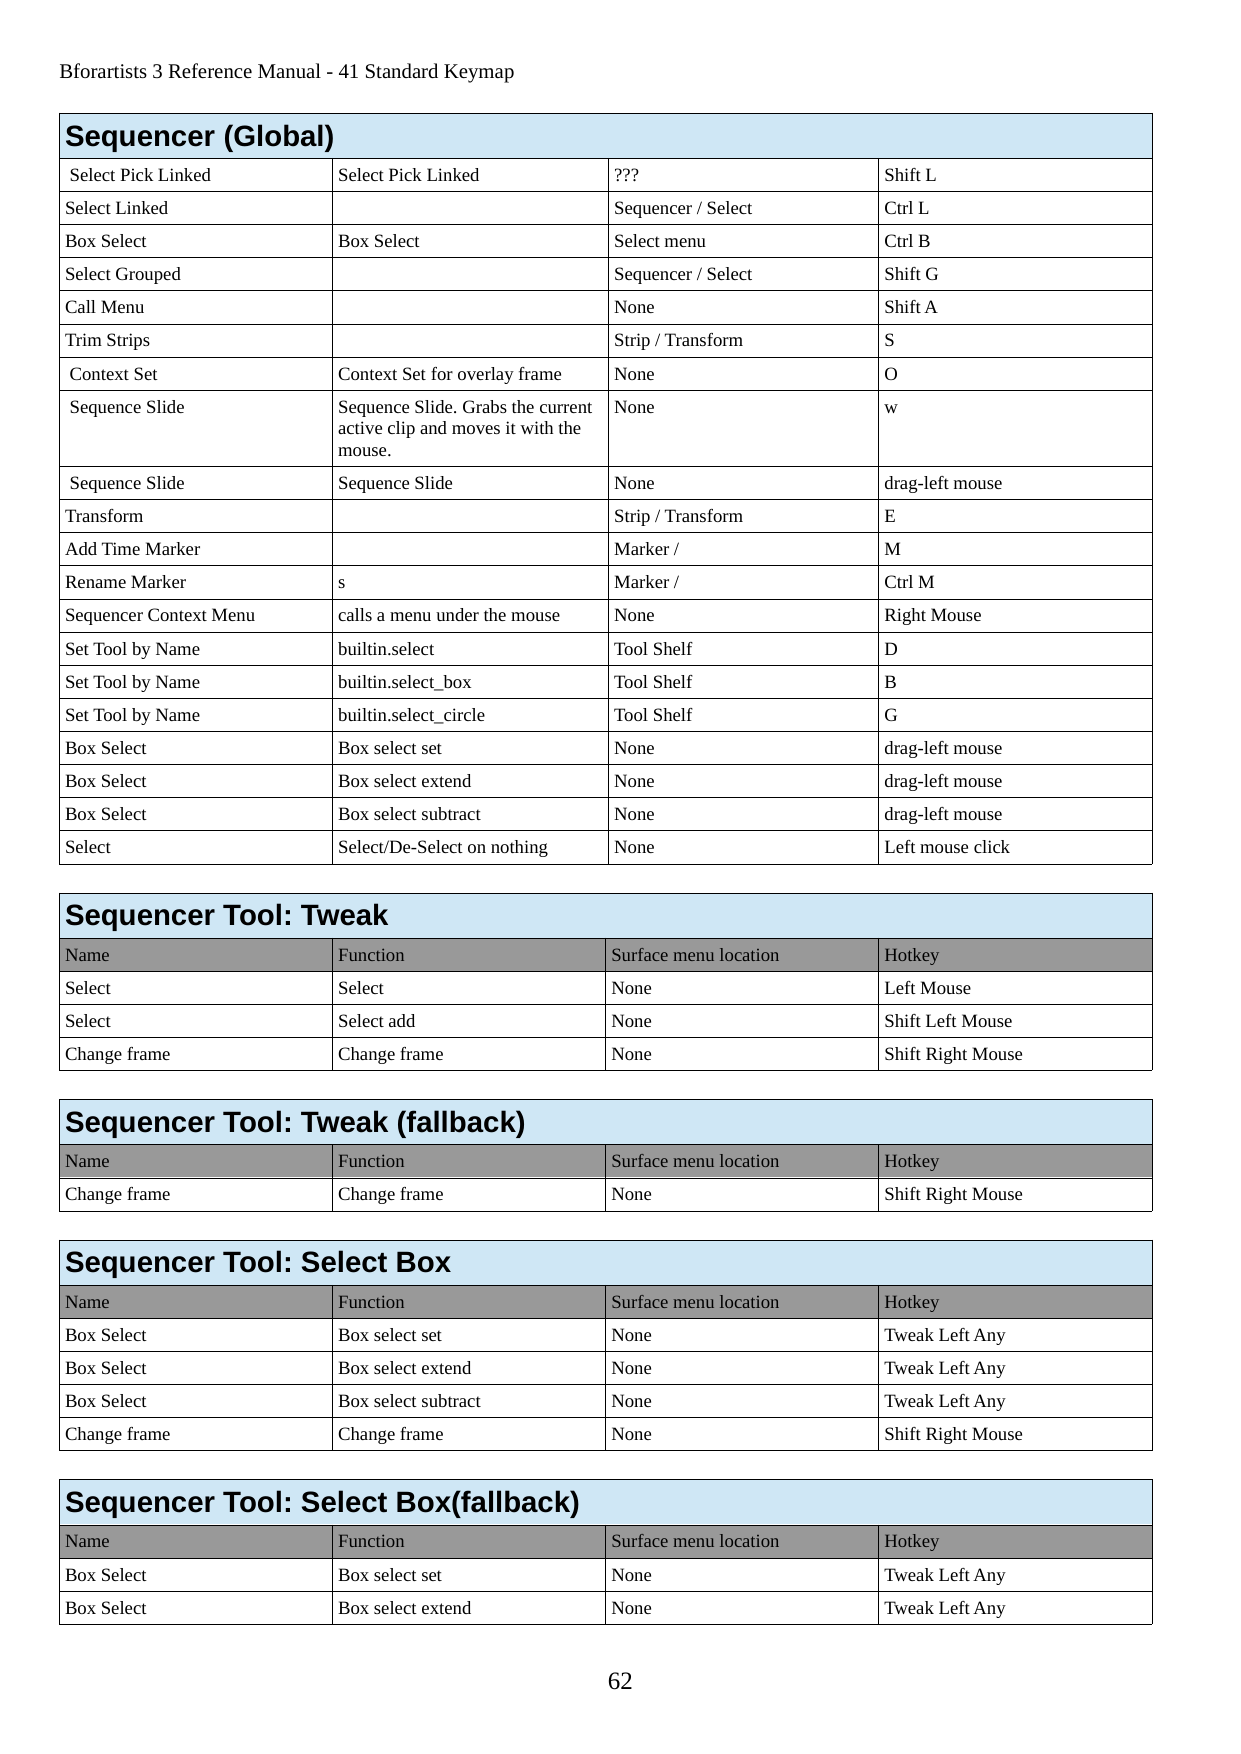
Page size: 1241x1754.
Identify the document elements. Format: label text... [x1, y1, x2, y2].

table_cell calls a menu under the mouse [333, 600, 608, 632]
table_cell Tweak Left Any [879, 1559, 1152, 1591]
table_cell Hotkey [879, 939, 1152, 971]
table_cell [333, 533, 608, 565]
table_cell Right Mouse [879, 600, 1152, 632]
table_cell Select Pick Linked [60, 159, 332, 191]
table_cell None [606, 972, 878, 1004]
table_cell Surface menu location [606, 939, 878, 971]
table_cell G [879, 699, 1152, 731]
table_cell Box select extend [333, 1352, 605, 1384]
table_cell Sequencer / Select [609, 192, 878, 224]
table_cell None [606, 1038, 878, 1070]
table_cell Shift G [879, 258, 1152, 290]
table_cell S [879, 325, 1152, 357]
table_cell Hotkey [879, 1286, 1152, 1318]
table_cell E [879, 500, 1152, 532]
table_cell Box Select [60, 765, 332, 797]
table_cell Shift Right Mouse [879, 1179, 1152, 1211]
table_cell None [606, 1005, 878, 1037]
table_cell Change frame [333, 1418, 605, 1450]
table_cell Tweak Left Any [879, 1319, 1152, 1351]
table_cell Sequence Slide [333, 467, 608, 499]
table_cell builtin.select_box [333, 666, 608, 698]
table_cell builtin.select_circle [333, 699, 608, 731]
table_cell None [609, 291, 878, 323]
table_cell D [879, 633, 1152, 665]
table_cell Select [333, 972, 605, 1004]
table_cell Select menu [609, 225, 878, 257]
table_cell Tweak Left Any [879, 1352, 1152, 1384]
table_cell drag-left mouse [879, 732, 1152, 764]
table_cell Sequence Slide. Grabs the current active clip and moves it with the mouse. [333, 391, 608, 466]
table_cell Change frame [333, 1179, 605, 1211]
table_cell Box Select [60, 1319, 332, 1351]
table_cell drag-left mouse [879, 467, 1152, 499]
table_cell Strip / Transform [609, 500, 878, 532]
table_cell Function [333, 1286, 605, 1318]
table_cell Select [60, 831, 332, 863]
table_cell Change frame [60, 1038, 332, 1070]
table_cell Context Set for overlay frame [333, 358, 608, 390]
table_cell Left mouse click [879, 831, 1152, 863]
table_cell drag-left mouse [879, 765, 1152, 797]
table_cell Tool Shelf [609, 633, 878, 665]
table_cell Rename Marker [60, 566, 332, 598]
table_cell Call Menu [60, 291, 332, 323]
table_cell Change frame [60, 1418, 332, 1450]
table_cell builtin.select [333, 633, 608, 665]
table_cell [333, 500, 608, 532]
table_header Sequencer (Global) [60, 114, 1152, 158]
table_header Sequencer Tool: Select Box(fallback) [60, 1480, 1152, 1524]
table_header Sequencer Tool: Select Box [60, 1241, 1152, 1285]
table_cell Surface menu location [606, 1286, 878, 1318]
table_cell Name [60, 1145, 332, 1177]
table_cell Add Time Marker [60, 533, 332, 565]
table_cell None [609, 467, 878, 499]
table_cell Select Linked [60, 192, 332, 224]
table_cell Box select extend [333, 765, 608, 797]
table_cell Box Select [333, 225, 608, 257]
table_cell Trim Strips [60, 325, 332, 357]
table_cell Marker / [609, 533, 878, 565]
table_cell None [609, 732, 878, 764]
table_cell Tweak Left Any [879, 1385, 1152, 1417]
table_cell M [879, 533, 1152, 565]
table_cell None [606, 1418, 878, 1450]
table_cell None [606, 1179, 878, 1211]
table_cell Box select subtract [333, 1385, 605, 1417]
table_cell Strip / Transform [609, 325, 878, 357]
table_cell Box Select [60, 732, 332, 764]
table_cell [333, 258, 608, 290]
table_cell Context Set [60, 358, 332, 390]
table_cell Select [60, 1005, 332, 1037]
table_cell Name [60, 1286, 332, 1318]
table_cell Change frame [60, 1179, 332, 1211]
table_cell None [606, 1559, 878, 1591]
table_cell None [609, 600, 878, 632]
table_cell None [609, 798, 878, 830]
table_cell Transform [60, 500, 332, 532]
table_cell Shift L [879, 159, 1152, 191]
table_cell Surface menu location [606, 1526, 878, 1558]
table_cell None [609, 391, 878, 466]
table_cell Box Select [60, 1559, 332, 1591]
table_cell B [879, 666, 1152, 698]
table_cell Sequencer Context Menu [60, 600, 332, 632]
table_cell Tool Shelf [609, 666, 878, 698]
table_cell None [606, 1352, 878, 1384]
table_cell s [333, 566, 608, 598]
table_cell Box select extend [333, 1592, 605, 1624]
table_cell Set Tool by Name [60, 633, 332, 665]
table_cell Tweak Left Any [879, 1592, 1152, 1624]
table_cell Box Select [60, 1352, 332, 1384]
table_cell Function [333, 1145, 605, 1177]
table_cell w [879, 391, 1152, 466]
table_cell Shift A [879, 291, 1152, 323]
table_cell Function [333, 1526, 605, 1558]
table_cell None [606, 1592, 878, 1624]
table_cell Name [60, 939, 332, 971]
table_cell Box Select [60, 225, 332, 257]
table_header Sequencer Tool: Tweak (fallback) [60, 1100, 1152, 1144]
table_cell Name [60, 1526, 332, 1558]
table_cell drag-left mouse [879, 798, 1152, 830]
table_cell Select Grouped [60, 258, 332, 290]
table_cell Sequence Slide [60, 467, 332, 499]
table_cell Marker / [609, 566, 878, 598]
table_cell Ctrl L [879, 192, 1152, 224]
table_cell Sequencer / Select [609, 258, 878, 290]
table_cell Function [333, 939, 605, 971]
table_cell Ctrl M [879, 566, 1152, 598]
table_header Sequencer Tool: Tweak [60, 894, 1152, 938]
table_cell [333, 291, 608, 323]
table_cell ??? [609, 159, 878, 191]
table_cell None [606, 1385, 878, 1417]
table_cell [333, 192, 608, 224]
table_cell Ctrl B [879, 225, 1152, 257]
table_cell Select [60, 972, 332, 1004]
table_cell Change frame [333, 1038, 605, 1070]
table_cell None [606, 1319, 878, 1351]
table_cell Box Select [60, 1592, 332, 1624]
table_cell Set Tool by Name [60, 666, 332, 698]
table_cell Hotkey [879, 1145, 1152, 1177]
table_cell None [609, 831, 878, 863]
table_cell Select add [333, 1005, 605, 1037]
table_cell Shift Right Mouse [879, 1038, 1152, 1070]
table_cell Box Select [60, 798, 332, 830]
table_cell Tool Shelf [609, 699, 878, 731]
table_cell Shift Right Mouse [879, 1418, 1152, 1450]
table_cell Shift Left Mouse [879, 1005, 1152, 1037]
table_cell Box select set [333, 732, 608, 764]
table_cell Select Pick Linked [333, 159, 608, 191]
table_cell Hotkey [879, 1526, 1152, 1558]
table_cell Box select set [333, 1559, 605, 1591]
table_cell Box Select [60, 1385, 332, 1417]
table_cell Box select set [333, 1319, 605, 1351]
table_cell Left Mouse [879, 972, 1152, 1004]
table_cell Sequence Slide [60, 391, 332, 466]
table_cell Set Tool by Name [60, 699, 332, 731]
table_cell Box select subtract [333, 798, 608, 830]
table_cell Select/De-Select on nothing [333, 831, 608, 863]
table_cell None [609, 358, 878, 390]
table_cell O [879, 358, 1152, 390]
table_cell Surface menu location [606, 1145, 878, 1177]
table_cell None [609, 765, 878, 797]
table_cell [333, 325, 608, 357]
